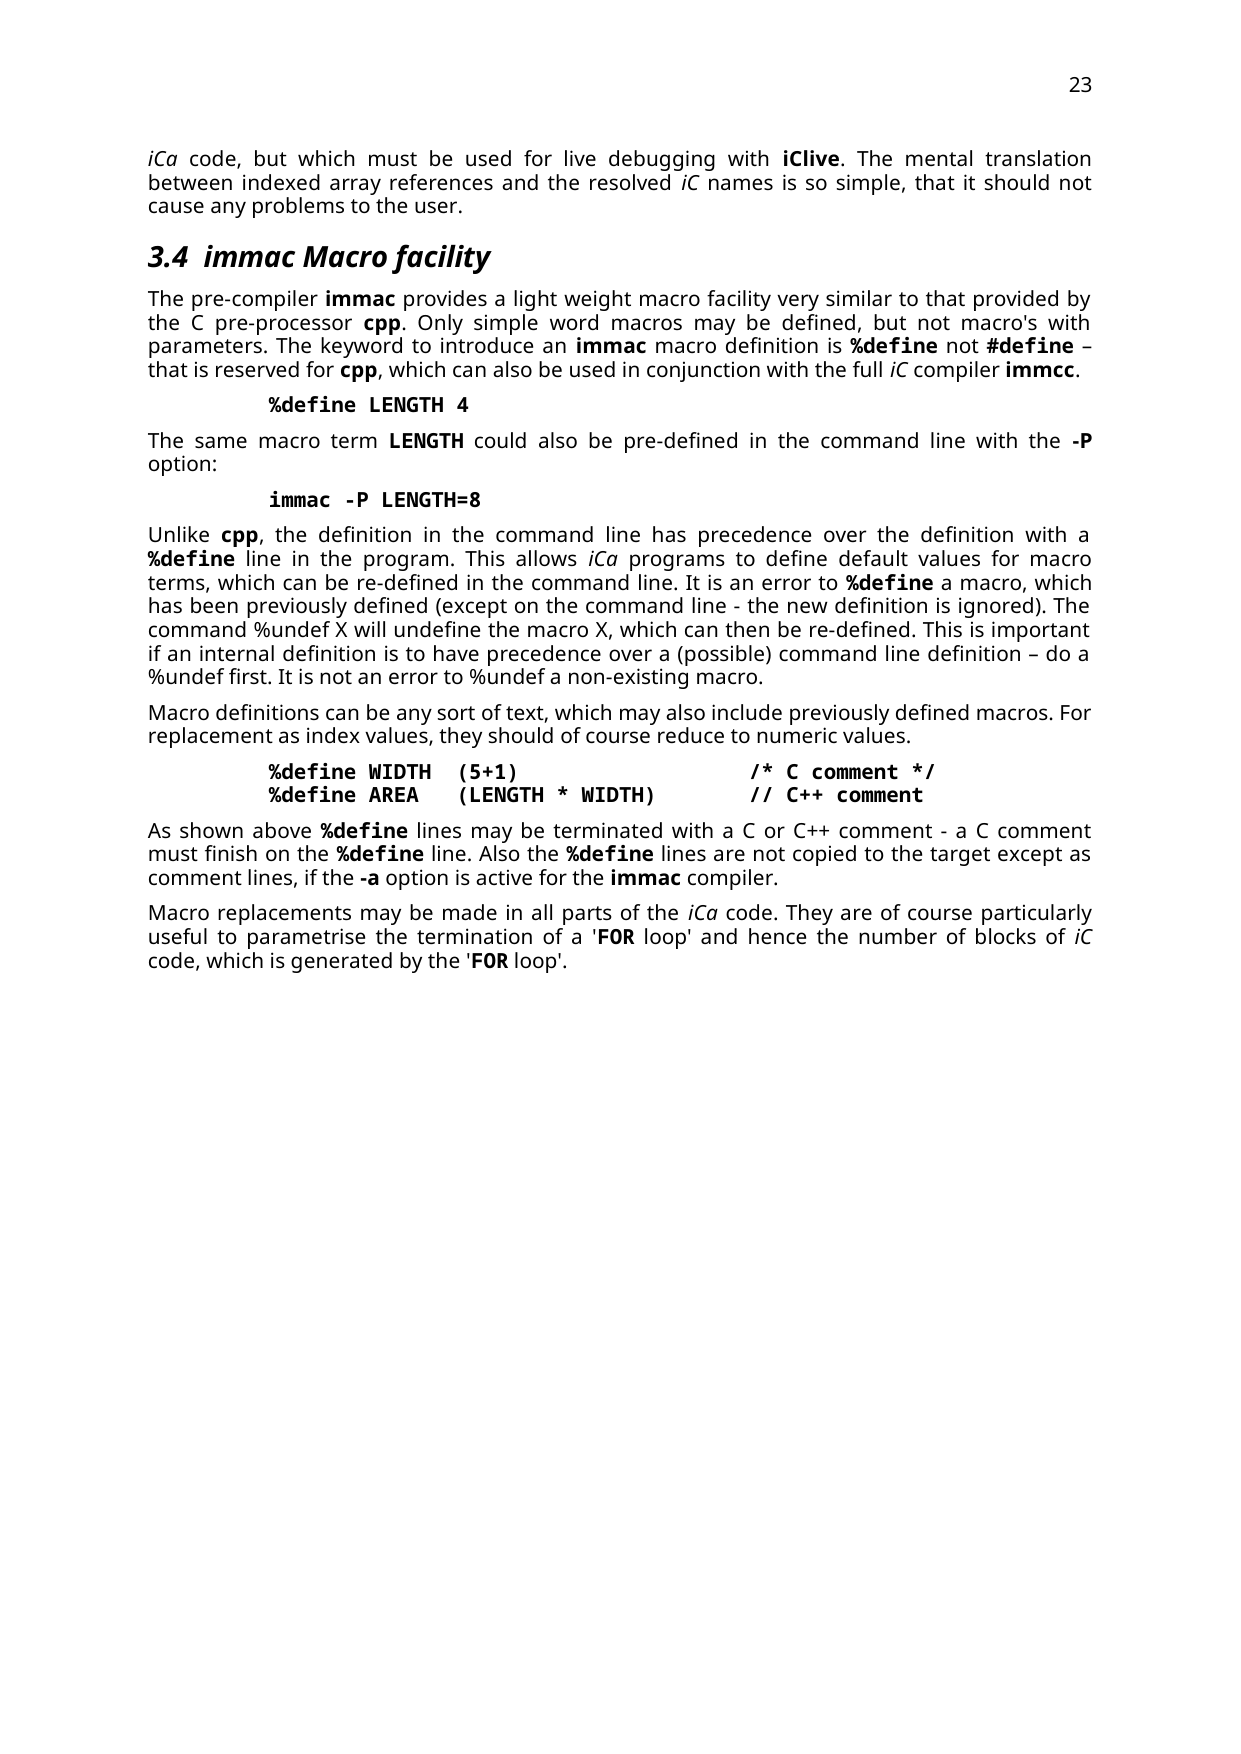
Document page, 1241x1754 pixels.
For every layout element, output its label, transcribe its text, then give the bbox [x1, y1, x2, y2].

subtitle immac Macro facility [148, 236, 1092, 276]
text iCa code, but which must be used for live debugging with iClive. The mental translation between indexed array references and the resolved iC names is so simple, that it should not cause any problems to the user. [148, 148, 1092, 219]
text %define LENGTH 4 [268, 394, 1092, 418]
text The pre-compiler immac provides a light weight macro facility very similar to that provided by the C pre-processor cpp. Only simple word macros may be defined, but not macro's with parameters. The keyword to introduce an immac macro definition is %define not #define – that is reserved for cpp, which can also be used in conjunction with the full iC compiler immcc. [148, 288, 1092, 382]
text %define WIDTH (5+1) /* C comment */ %define AREA (LENGTH * WIDTH) // C++ comment [268, 760, 1092, 807]
text immac -P LENGTH=8 [268, 488, 1092, 512]
text Macro replacements may be made in all parts of the iCa code. They are of course particularly useful to parametrise the termination of a 'FOR loop' and hence the number of blocks of iC code, which is generated by the 'FOR loop'. [148, 902, 1092, 973]
text Unlike cpp, the definition in the command line has precedence over the definition with a %define line in the program. This allows iCa programs to define default values for macro terms, which can be re-defined in the command line. It is an error to %define a macro, which has been previously defined (except on the command line - the new definition is ignored). The command %undef X will undefine the macro X, which can then be re-defined. This is important if an internal definition is to have precedence over a (possible) command line definition – do a %undef first. It is not an error to %undef a non-existing macro. [148, 524, 1092, 689]
text As shown above %define lines may be terminated with a C or C++ comment - a C comment must finish on the %define line. Also the %define lines are not copied to the target except as comment lines, if the -a option is active for the immac compiler. [148, 819, 1092, 890]
text The same macro term LENGTH could also be pre-defined in the command line with the -P option: [148, 429, 1092, 477]
text Macro definitions can be any sort of text, which may also include previously defined macros. For replacement as index values, they should of course reduce to numeric values. [148, 701, 1092, 748]
